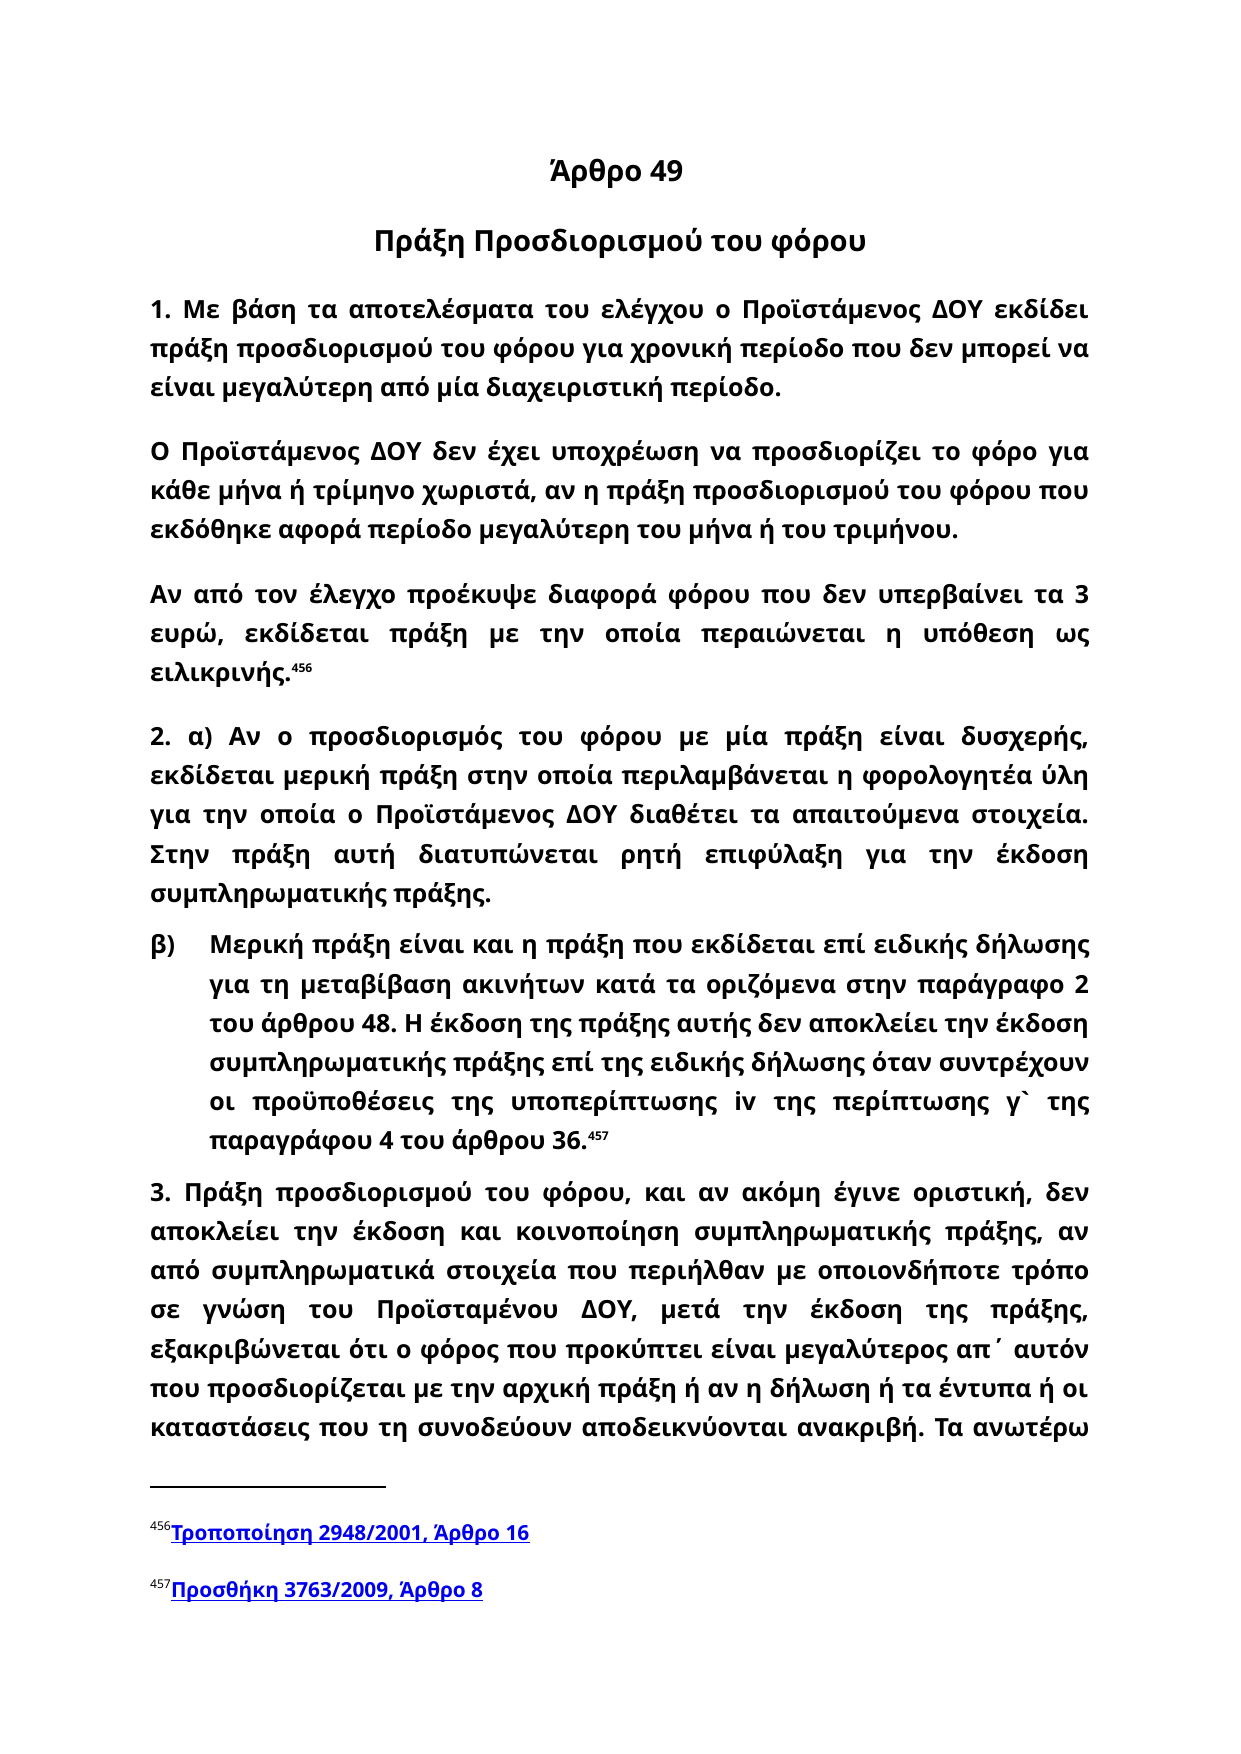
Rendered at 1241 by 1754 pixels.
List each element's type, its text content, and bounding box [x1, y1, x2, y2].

text 3. Πράξη προσδιορισμού του φόρου, και αν ακόμη έγινε οριστική, δεν αποκλείει την έκδοση και κοινοποίηση συμπληρωματικής πράξης, αν από συμπληρωματικά στοιχεία που περιήλθαν με οποιονδήποτε τρόπο σε γνώση του Προϊσταμένου ΔΟΥ, μετά την έκδοση της πράξης, εξακριβώνεται ότι ο φόρος που προκύπτει είναι μεγαλύτερος απ΄ αυτόν που προσδιορίζεται με την αρχική πράξη ή αν η δήλωση ή τα έντυπα ή οι καταστάσεις που τη συνοδεύουν αποδεικνύονται ανακριβή. Τα ανωτέρω [150, 1174, 1090, 1444]
text Αν από τον έλεγχο προέκυψε διαφορά φόρου που δεν υπερβαίνει τα 3 ευρώ, εκδίδεται πράξη με την οποία περαιώνεται η υπόθεση ως ειλικρινής. [150, 576, 1090, 689]
subtitle Άρθρο 49 [150, 150, 1090, 190]
subtitle Πράξη Προσδιορισμού του φόρου [150, 221, 1090, 260]
text 2. α) Αν ο προσδιορισμός του φόρου με μία πράξη είναι δυσχερής, εκδίδεται μερική πράξη στην οποία περιλαμβάνεται η φορολογητέα ύλη για την οποία ο Προϊστάμενος ΔΟΥ διαθέτει τα απαιτούμενα στοιχεία. Στην πράξη αυτή διατυπώνεται ρητή επιφύλαξη για την έκδοση συμπληρωματικής πράξης. [150, 719, 1090, 909]
list β) Μερική πράξη είναι και η πράξη που εκδίδεται επί ειδικής δήλωσης για τη μεταβίβαση ακινήτων κατά τα οριζόμενα στην παράγραφο 2 του άρθρου 48. Η έκδοση της πράξης αυτής δεν αποκλείει την έκδοση συμπληρωματικής πράξης επί της ειδικής δήλωσης όταν συντρέχουν οι προϋποθέσεις της υποπερίπτωσης iv της περίπτωσης γ` της παραγράφου 4 του άρθρου 36. [150, 927, 1090, 1157]
text 1. Με βάση τα αποτελέσματα του ελέγχου ο Προϊστάμενος ΔΟΥ εκδίδει πράξη προσδιορισμού του φόρου για χρονική περίοδο που δεν μπορεί να είναι μεγαλύτερη από μία διαχειριστική περίοδο. [150, 291, 1090, 404]
text Προσθήκη 3763/2009, Άρθρο 8 [150, 1576, 1090, 1604]
text Τροποποίηση 2948/2001, Άρθρο 16 [150, 1518, 1090, 1546]
text Ο Προϊστάμενος ΔΟΥ δεν έχει υποχρέωση να προσδιορίζει το φόρο για κάθε μήνα ή τρίμηνο χωριστά, αν η πράξη προσδιορισμού του φόρου που εκδόθηκε αφορά περίοδο μεγαλύτερη του μήνα ή του τριμήνου. [150, 434, 1090, 546]
